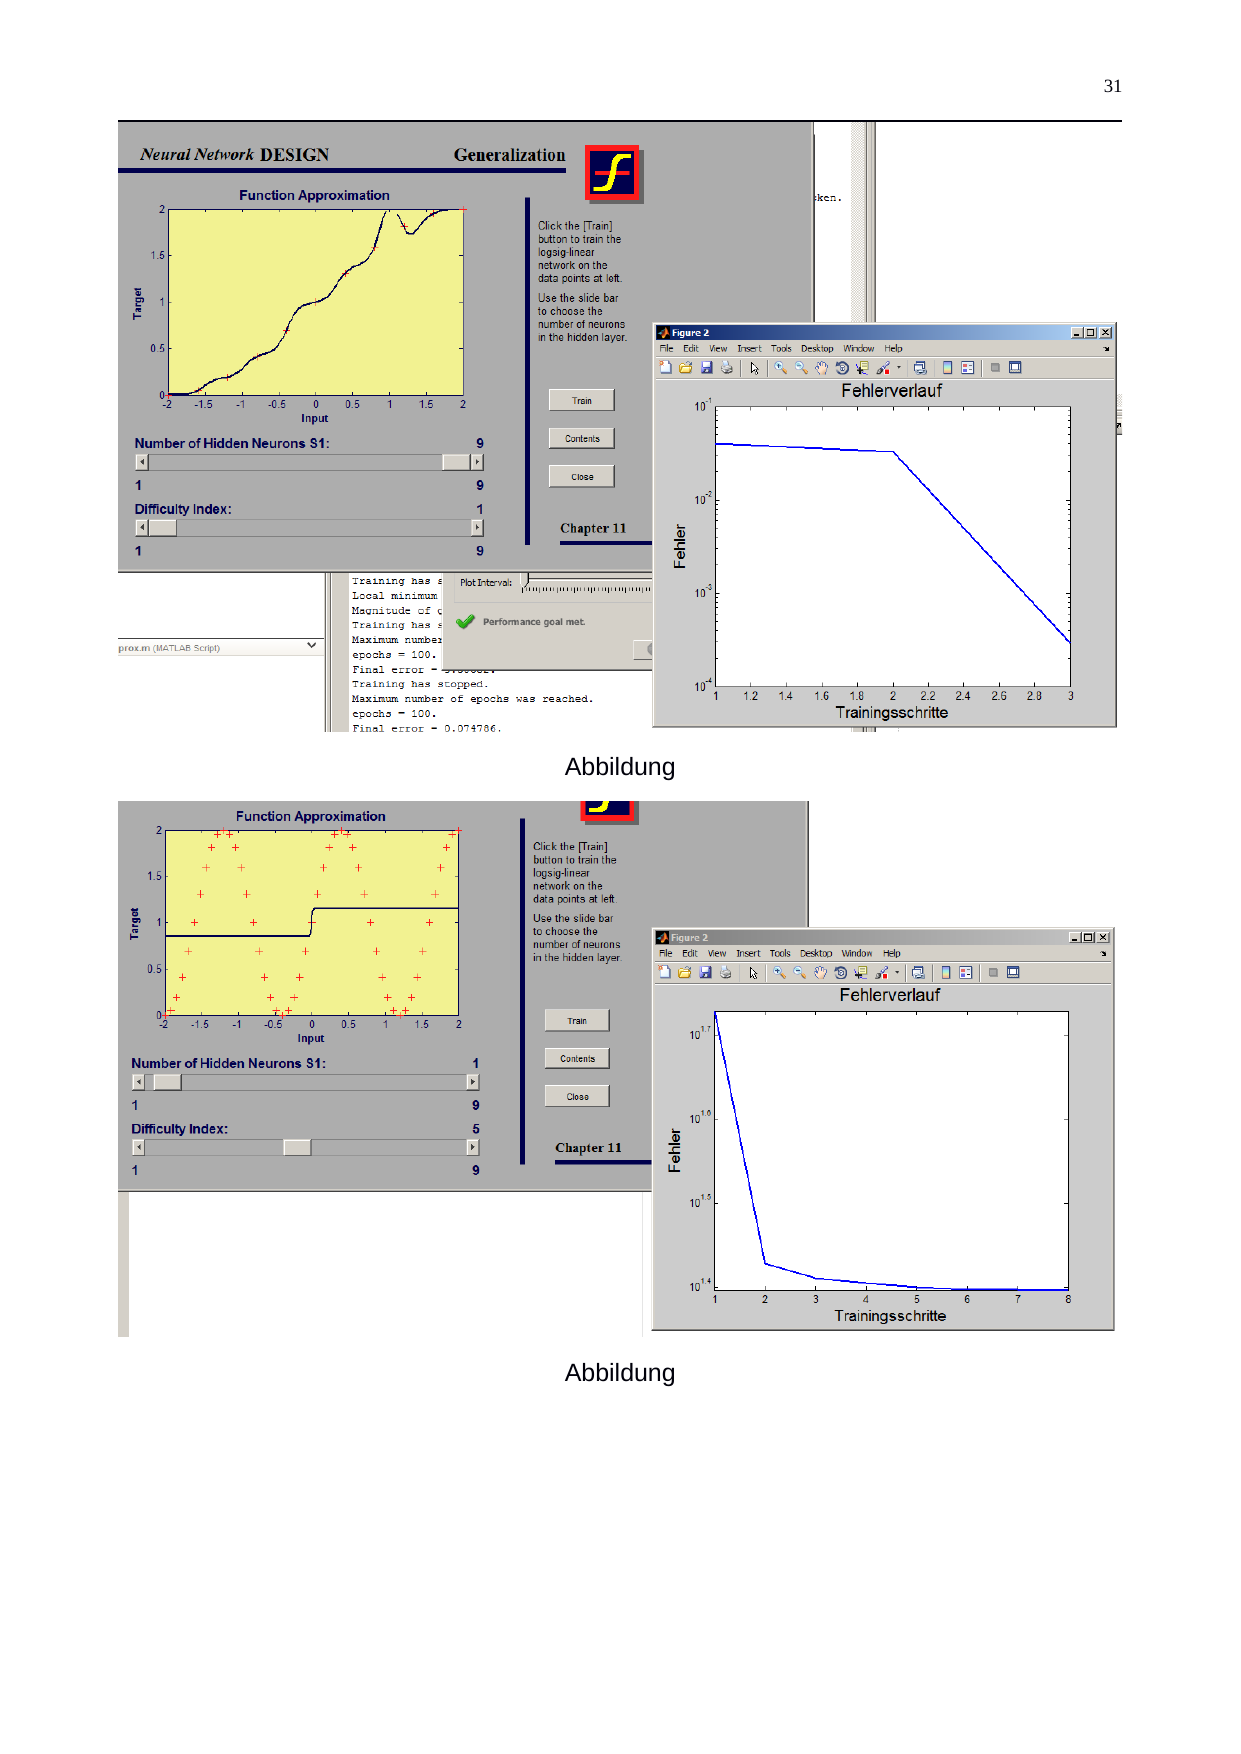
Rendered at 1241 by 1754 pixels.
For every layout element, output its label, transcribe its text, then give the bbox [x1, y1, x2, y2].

text Abbildung [118, 752, 1122, 781]
picture [118, 801, 1123, 1337]
text Abbildung [118, 1358, 1122, 1386]
picture [118, 121, 1123, 732]
